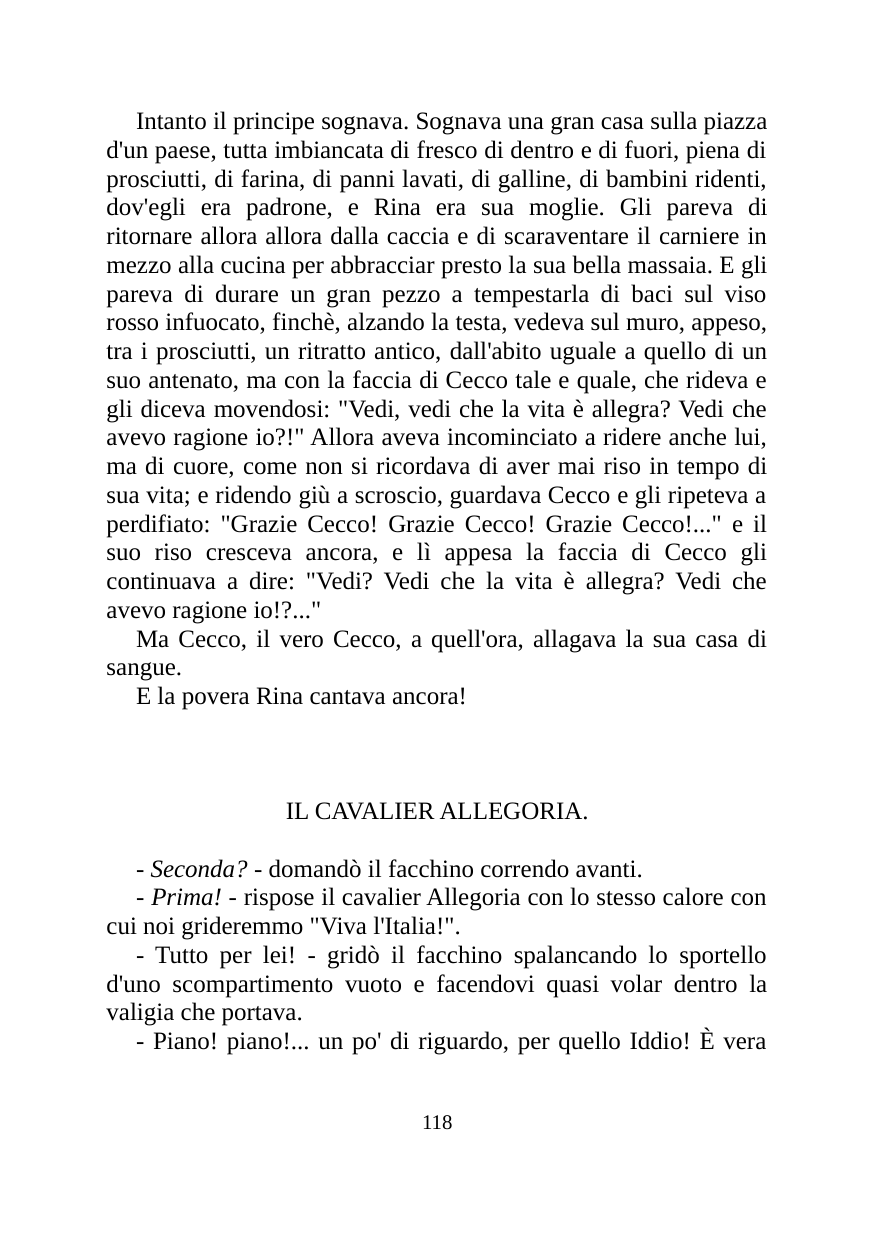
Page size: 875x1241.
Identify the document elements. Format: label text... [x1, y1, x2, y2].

text IL CAVALIER ALLEGORIA. [106, 796, 768, 825]
text Intanto il principe sognava. Sognava una gran casa sulla piazza d'un paese, tutta imbiancata di fresco di dentro e di fuori, piena di prosciutti, di farina, di panni lavati, di galline, di bambini ridenti, dov'egli era padrone, e Rina era sua moglie. Gli pareva di ritornare allora allora dalla caccia e di scaraventare il carniere in mezzo alla cucina per abbracciar presto la sua bella massaia. E gli pareva di durare un gran pezzo a tempestarla di baci sul viso rosso infuocato, finchè, alzando la testa, vedeva sul muro, appeso, tra i prosciutti, un ritratto antico, dall'abito uguale a quello di un suo antenato, ma con la faccia di Cecco tale e quale, che rideva e gli diceva movendosi: "Vedi, vedi che la vita è allegra? Vedi che avevo ragione io?!" Allora aveva incominciato a ridere anche lui, ma di cuore, come non si ricordava di aver mai riso in tempo di sua vita; e ridendo giù a scroscio, guardava Cecco e gli ripeteva a perdifiato: "Grazie Cecco! Grazie Cecco! Grazie Cecco!..." e il suo riso cresceva ancora, e lì appesa la faccia di Cecco gli continuava a dire: "Vedi? Vedi che la vita è allegra? Vedi che avevo ragione io!?..." [106, 106, 768, 624]
text - Tutto per lei! - gridò il facchino spalancando lo sportello d'uno scompartimento vuoto e facendovi quasi volar dentro la valigia che portava. [106, 940, 768, 1026]
text - Seconda? - domandò il facchino correndo avanti. [106, 854, 768, 882]
text - Piano! piano!... un po' di riguardo, per quello Iddio! È vera [106, 1026, 768, 1055]
text - Prima! - rispose il cavalier Allegoria con lo stesso calore con cui noi grideremmo "Viva l'Italia!". [106, 882, 768, 940]
text E la povera Rina cantava ancora! [106, 681, 768, 710]
text Ma Cecco, il vero Cecco, a quell'ora, allagava la sua casa di sangue. [106, 624, 768, 681]
